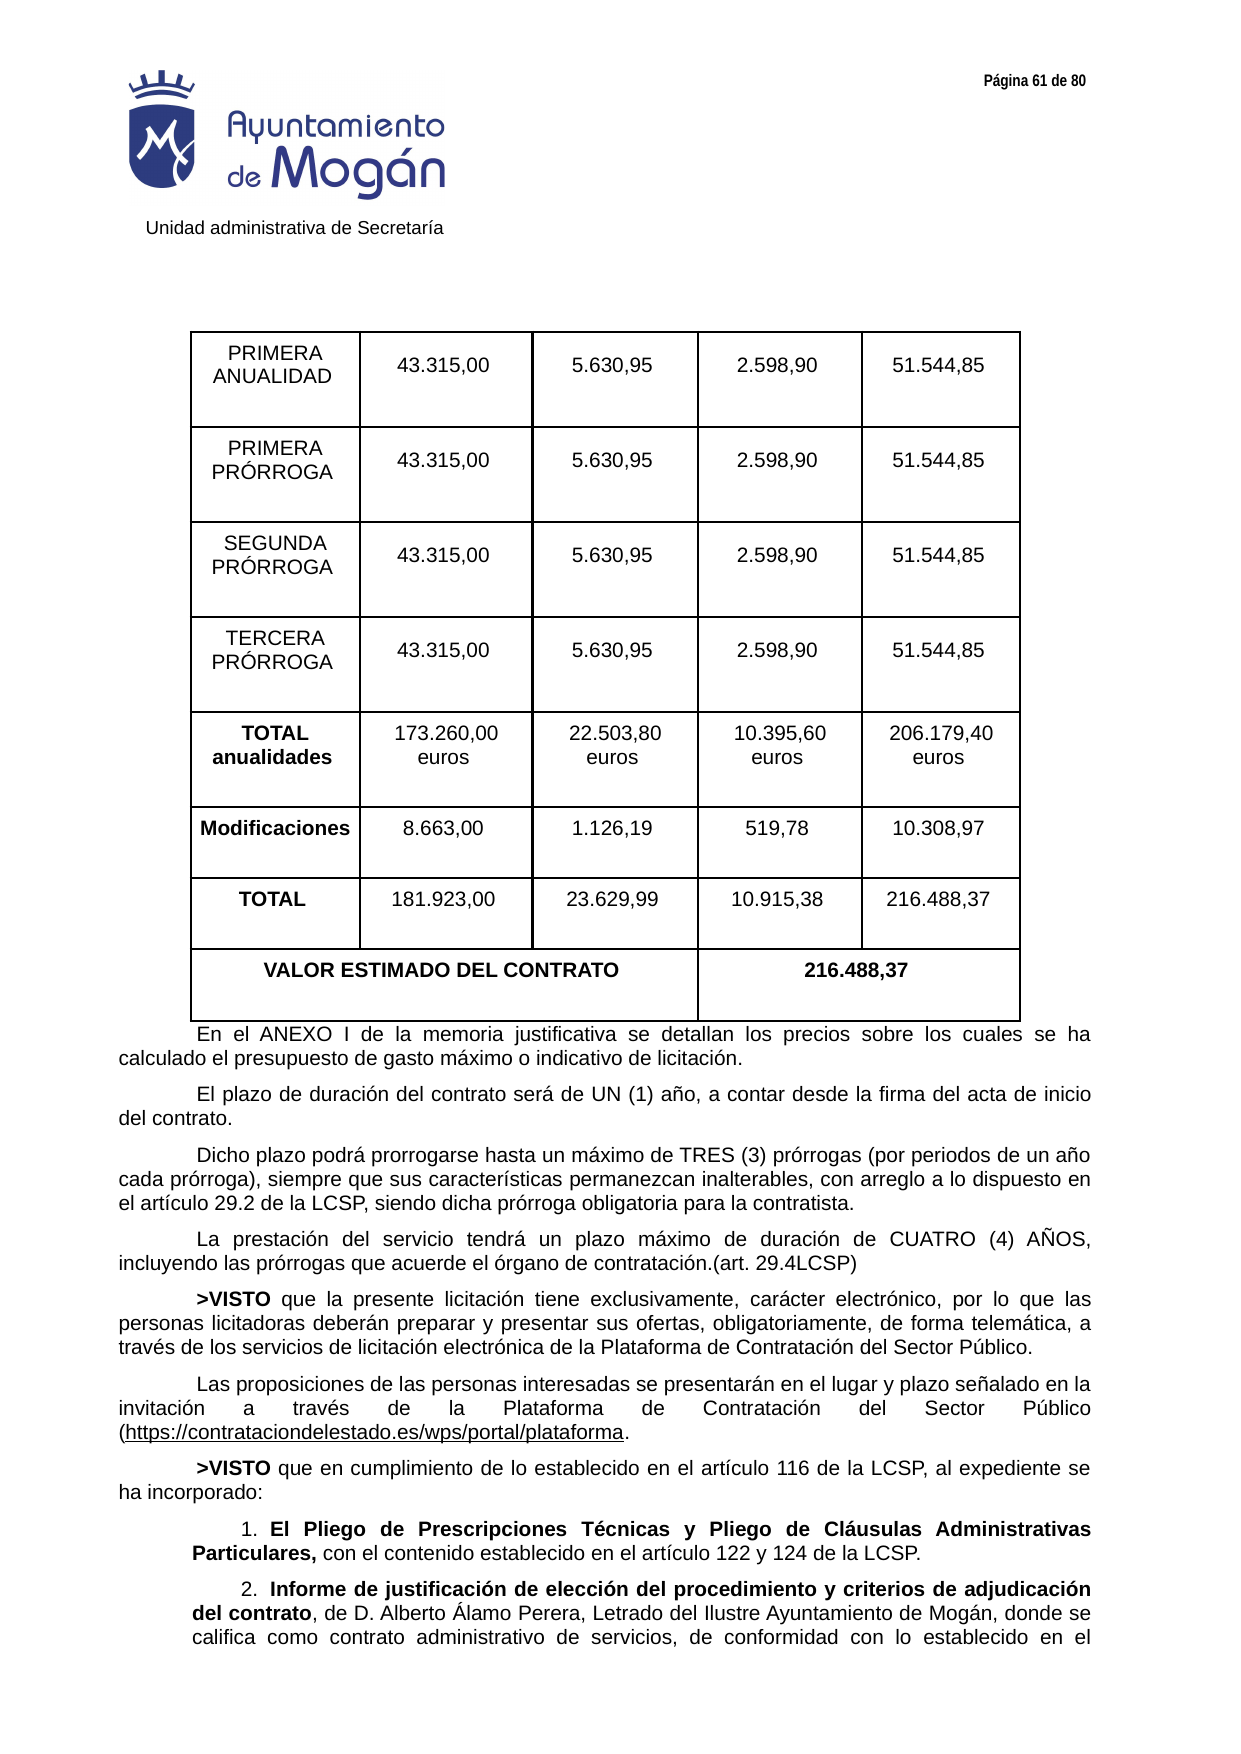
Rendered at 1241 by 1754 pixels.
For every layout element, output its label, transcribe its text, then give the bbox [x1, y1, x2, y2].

table_cell PRIMERA PRÓRROGA [192, 428, 359, 521]
table_cell 51.544,85 [863, 428, 1019, 521]
table_cell 5.630,95 [534, 333, 697, 426]
list Informe de justificación de elección del procedimiento y criterios de adjudicación del contrato, de D. Alberto Álamo Perera, Letrado del Ilustre Ayuntamiento de Mogán, donde se califica como contrato administrativo de servicios, de conformidad con lo establecido en el [162, 1577, 1092, 1649]
text Las proposiciones de las personas interesadas se presentarán en el lugar y plazo señalado en la invitación a través de la Plataforma de Contratación del Sector Público (https://contrataciondelestado.es/wps/portal/plataforma. [118, 1372, 1092, 1443]
table_cell Modificaciones [192, 808, 359, 877]
table_cell 2.598,90 [699, 618, 861, 711]
table_cell 216.488,37 [863, 879, 1019, 948]
text Dicho plazo podrá prorrogarse hasta un máximo de TRES (3) prórrogas (por periodos de un año cada prórroga), siempre que sus características permanezcan inalterables, con arreglo a lo dispuesto en el artículo 29.2 de la LCSP, siendo dicha prórroga obligatoria para la contratista. [118, 1142, 1092, 1214]
table_cell 23.629,99 [534, 879, 697, 948]
table_cell TERCERA PRÓRROGA [192, 618, 359, 711]
table_cell 1.126,19 [534, 808, 697, 877]
table_cell 5.630,95 [534, 428, 697, 521]
text >VISTO que la presente licitación tiene exclusivamente, carácter electrónico, por lo que las personas licitadoras deberán preparar y presentar sus ofertas, obligatoriamente, de forma telemática, a través de los servicios de licitación electrónica de la Plataforma de Contratación del Sector Público. [118, 1287, 1092, 1359]
text En el ANEXO I de la memoria justificativa se detallan los precios sobre los cuales se ha calculado el presupuesto de gasto máximo o indicativo de licitación. [118, 1022, 1092, 1069]
picture [128, 70, 445, 206]
table_cell 10.395,60 euros [699, 713, 861, 806]
table_cell 43.315,00 [361, 523, 531, 616]
table_cell SEGUNDA PRÓRROGA [192, 523, 359, 616]
text La prestación del servicio tendrá un plazo máximo de duración de CUATRO (4) AÑOS, incluyendo las prórrogas que acuerde el órgano de contratación.(art. 29.4LCSP) [118, 1227, 1092, 1275]
table_cell 216.488,37 [699, 950, 1019, 1019]
table_cell 51.544,85 [863, 523, 1019, 616]
text El plazo de duración del contrato será de UN (1) año, a contar desde la firma del acta de inicio del contrato. [118, 1082, 1092, 1130]
text >VISTO que en cumplimiento de lo establecido en el artículo 116 de la LCSP, al expediente se ha incorporado: [118, 1456, 1092, 1504]
list El Pliego de Prescripciones Técnicas y Pliego de Cláusulas Administrativas Particulares, con el contenido establecido en el artículo 122 y 124 de la LCSP. [162, 1516, 1092, 1564]
table_cell TOTAL anualidades [192, 713, 359, 806]
table_cell 181.923,00 [361, 879, 531, 948]
table_cell PRIMERA ANUALIDAD [192, 333, 359, 426]
table_cell 206.179,40 euros [863, 713, 1019, 806]
table_cell 2.598,90 [699, 333, 861, 426]
table_cell 10.915,38 [699, 879, 861, 948]
table_cell 5.630,95 [534, 618, 697, 711]
table_cell VALOR ESTIMADO DEL CONTRATO [192, 950, 697, 1019]
table_cell 2.598,90 [699, 428, 861, 521]
table_cell 43.315,00 [361, 333, 531, 426]
table_cell 8.663,00 [361, 808, 531, 877]
table_cell 43.315,00 [361, 428, 531, 521]
table_cell 51.544,85 [863, 333, 1019, 426]
table_cell TOTAL [192, 879, 359, 948]
table_cell 10.308,97 [863, 808, 1019, 877]
table_cell 43.315,00 [361, 618, 531, 711]
table_cell 5.630,95 [534, 523, 697, 616]
table_cell 22.503,80 euros [534, 713, 697, 806]
table_cell 51.544,85 [863, 618, 1019, 711]
table_cell 173.260,00 euros [361, 713, 531, 806]
table_cell 2.598,90 [699, 523, 861, 616]
table_cell 519,78 [699, 808, 861, 877]
